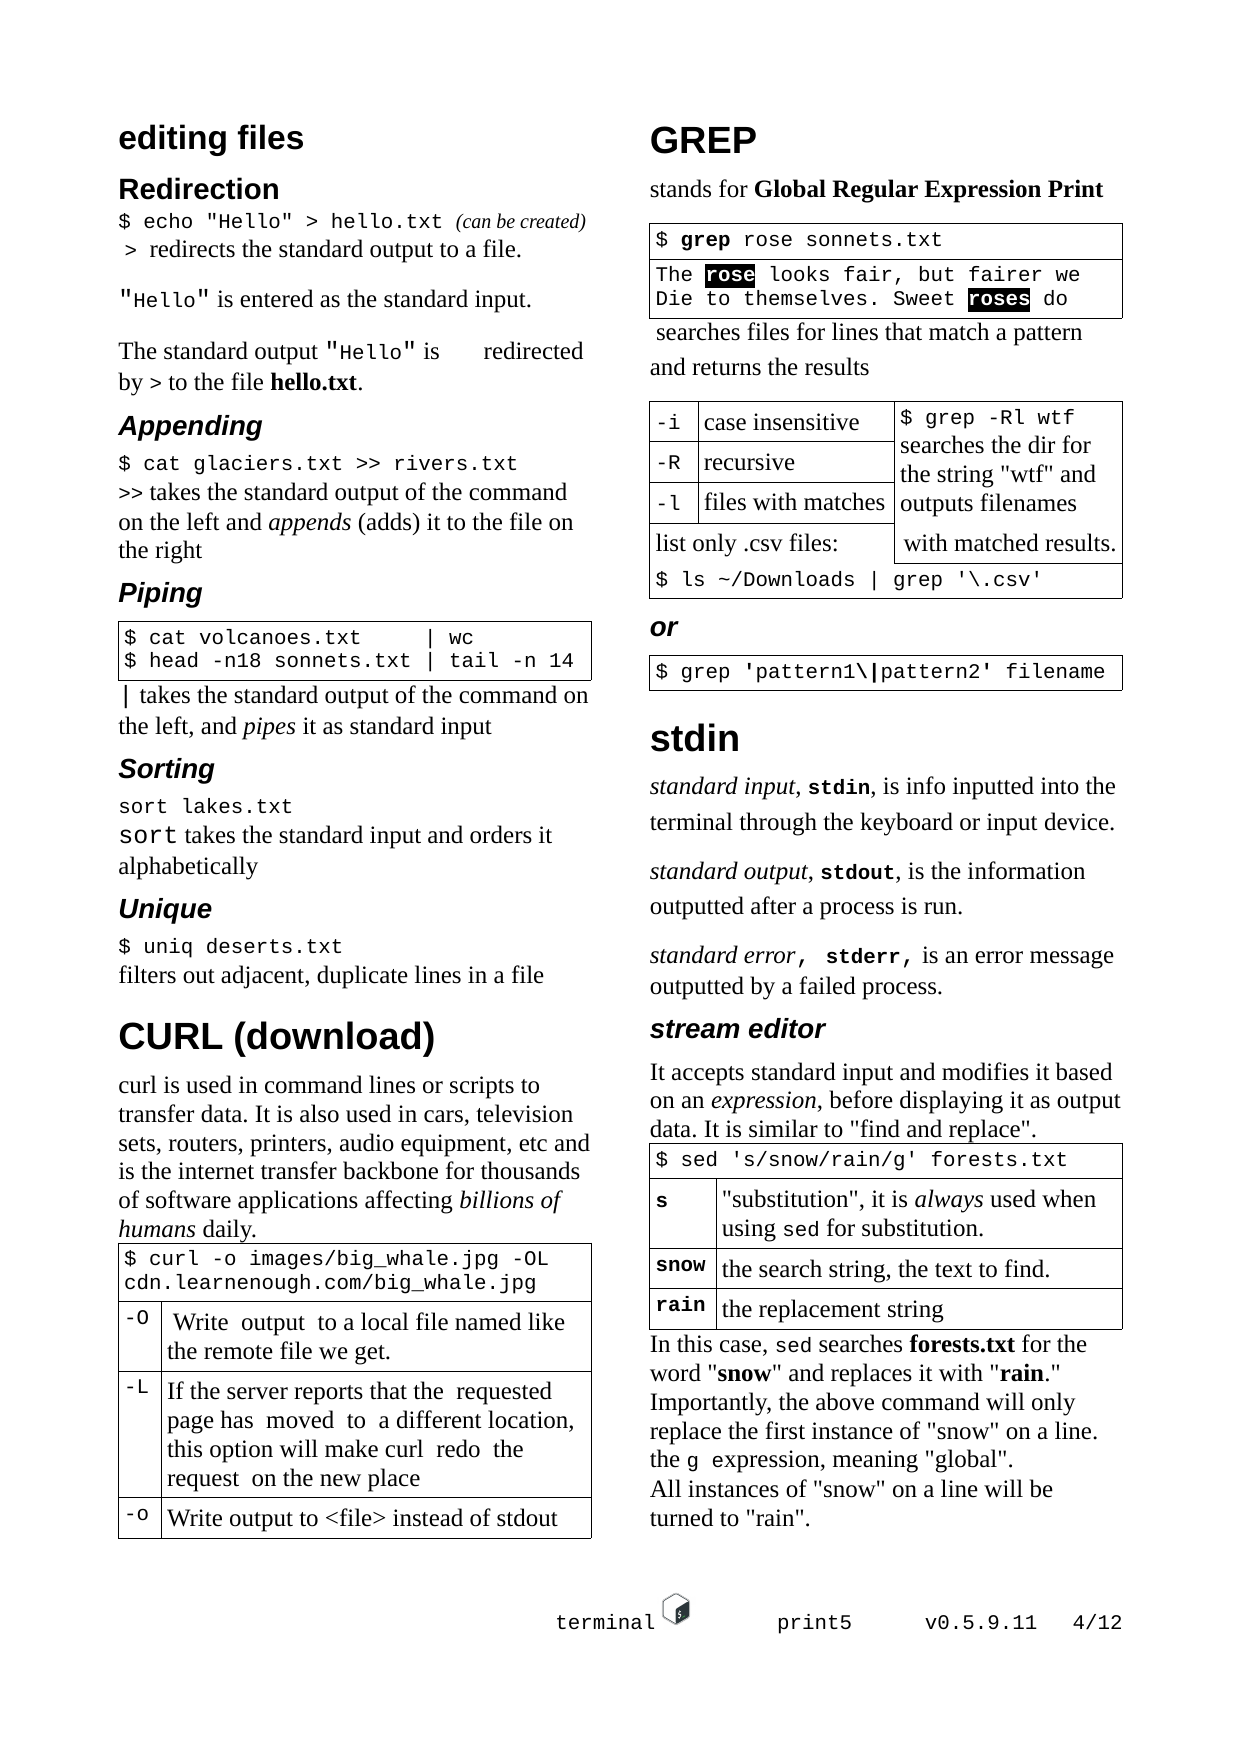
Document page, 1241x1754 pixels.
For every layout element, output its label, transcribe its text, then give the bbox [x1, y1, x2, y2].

text All instances of "snow" on a line will be turned to "rain". [649, 1474, 1122, 1532]
text > redirects the standard output to a file. [118, 234, 591, 264]
text $ cat glaciers.txt >> rivers.txt [118, 453, 591, 477]
text The standard output "Hello" is redirected by > to the file hello.txt. [118, 336, 591, 397]
table_header $ grep -Rl wtf searches the dir for the string "wtf" and outputs filenames [895, 402, 1122, 522]
text $ echo "Hello" > hello.txt (can be created) [118, 209, 591, 234]
subtitle Redirection [118, 172, 591, 206]
table_cell with matched results. [895, 523, 1122, 563]
subtitle stdin [649, 715, 1122, 759]
text standard error, stderr, is an error message outputted by a failed process. [649, 940, 1122, 1000]
subtitle editing files [118, 118, 591, 157]
table_header -i [650, 402, 698, 441]
subtitle GREP [649, 118, 1122, 162]
text It accepts standard input and modifies it based on an expression, before displaying it as output data. It is similar to "find and replace". [649, 1057, 1122, 1143]
text standard input, stdin, is info inputted into the terminal through the keyboard or input device. [649, 771, 1122, 836]
text stands for Global Regular Expression Print [649, 174, 1122, 203]
table_header $ grep rose sonnets.txt [650, 224, 1122, 258]
subtitle stream editor [649, 1012, 1122, 1044]
text sort lakes.txt [118, 796, 591, 820]
text curl is used in command lines or scripts to transfer data. It is also used in cars, television sets, routers, printers, audio equipment, etc and is the internet transfer backbone for thousands of software applications affecting billions of humans daily. [118, 1070, 591, 1243]
table_cell -o [119, 1498, 161, 1537]
subtitle or [649, 611, 1122, 642]
text standard output, stdout, is the information outputted after a process is run. [649, 856, 1122, 920]
text "Hello" is entered as the standard input. [118, 284, 591, 315]
subtitle Sorting [118, 752, 591, 784]
text | takes the standard output of the command on the left, and pipes it as standard input [118, 681, 591, 739]
table_cell Write output to a local file named like the remote file we get. [162, 1302, 591, 1371]
picture [655, 1588, 697, 1630]
table_cell The rose looks fair, but fairer we Die to themselves. Sweet roses do [650, 260, 1122, 317]
table_header $ grep 'pattern1\|pattern2' filename [650, 656, 1122, 690]
table_cell -R [650, 442, 698, 482]
table_cell s [650, 1179, 716, 1248]
table_cell rain [650, 1289, 716, 1329]
table_cell the search string, the text to find. [717, 1249, 1122, 1288]
table_header case insensitive [699, 402, 894, 441]
table_header $ cat volcanoes.txt | wc $ head -n18 sonnets.txt | tail -n 14 [119, 622, 591, 680]
table_cell -L [119, 1372, 161, 1497]
subtitle Unique [118, 892, 591, 924]
table_cell list only .csv files: [650, 524, 894, 563]
text $ uniq deserts.txt [118, 937, 591, 960]
table_header $ sed 's/snow/rain/g' forests.txt [650, 1144, 1122, 1178]
text filters out adjacent, duplicate lines in a file [118, 960, 591, 989]
text sort takes the standard input and orders it alphabetically [118, 820, 591, 880]
table_cell If the server reports that the requested page has moved to a different location, this option will make curl redo the request on the new place [162, 1372, 591, 1497]
table_cell "substitution", it is always used when using sed for substitution. [717, 1179, 1122, 1248]
table_header $ curl -o images/big_whale.jpg -OL cdn.learnenough.com/big_whale.jpg [119, 1244, 591, 1301]
text the g expression, meaning "global". [649, 1444, 1122, 1474]
table_cell -l [650, 483, 698, 522]
table_cell the replacement string [717, 1289, 1122, 1329]
subtitle Piping [118, 577, 591, 608]
table_cell $ ls ~/Downloads | grep '\.csv' [650, 563, 1122, 598]
subtitle CURL (download) [118, 1014, 591, 1058]
subtitle Appending [118, 409, 591, 441]
text In this case, sed searches forests.txt for the word "snow" and replaces it with "rain." Importantly, the above command will only replace the first instance of "snow" on a line. [649, 1330, 1122, 1444]
text searches files for lines that match a pattern and returns the results [649, 319, 1122, 381]
table_cell snow [650, 1249, 716, 1288]
table_cell -O [119, 1302, 161, 1371]
table_cell Write output to <file> instead of stdout [162, 1498, 591, 1537]
table_cell files with matches [699, 483, 894, 522]
text >> takes the standard output of the command on the left and appends (adds) it to the file on the right [118, 477, 591, 564]
table_cell recursive [699, 442, 894, 482]
